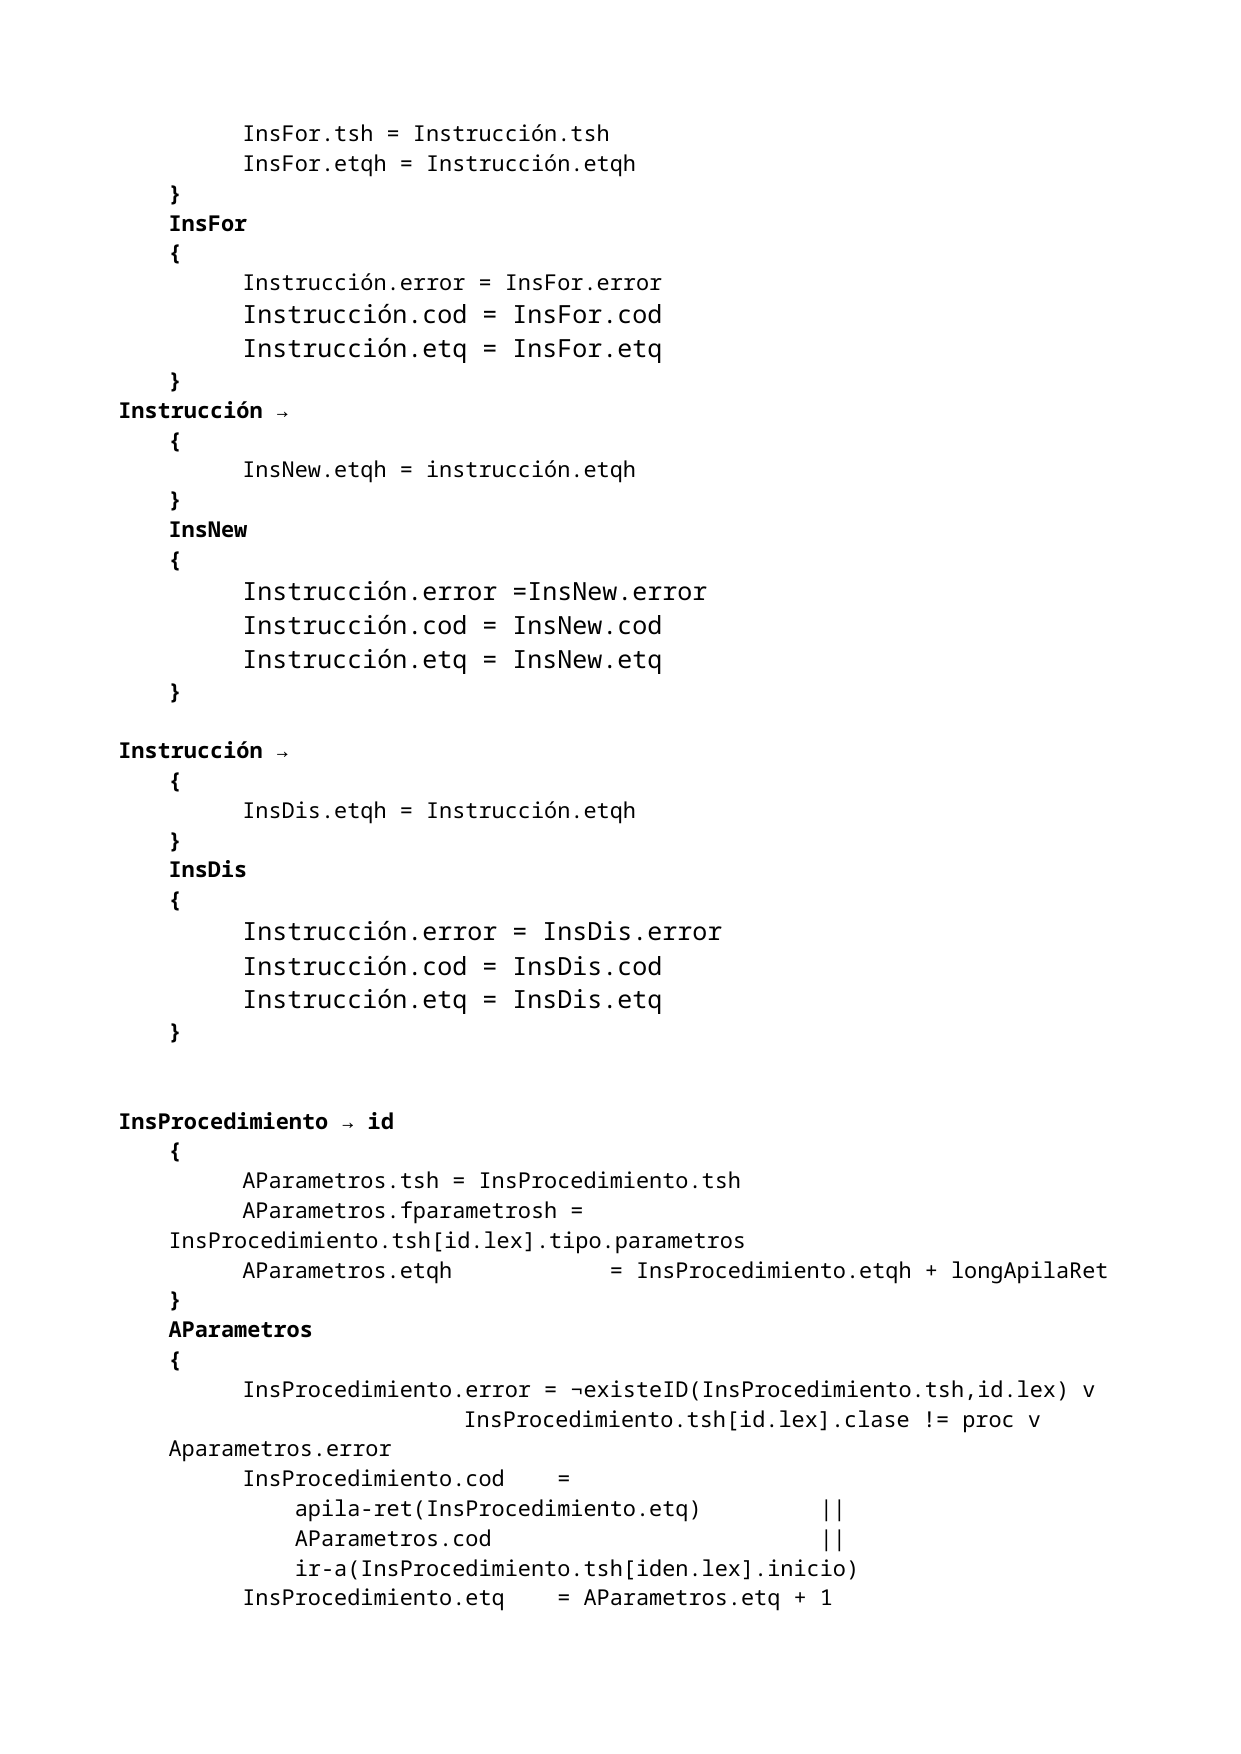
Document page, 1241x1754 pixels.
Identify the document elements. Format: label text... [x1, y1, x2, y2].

text } [168, 1284, 1122, 1314]
text InsProcedimiento.error = ¬existeID(InsProcedimiento.tsh,id.lex) v [168, 1374, 1122, 1403]
text ir-a(InsProcedimiento.tsh[iden.lex].inicio) [168, 1552, 1122, 1582]
text apila-ret(InsProcedimiento.etq) || [168, 1493, 1122, 1523]
text Instrucción.etq = InsDis.etq [168, 982, 1122, 1016]
text Instrucción.error =InsNew.error [168, 573, 1122, 608]
text Instrucción → [118, 735, 1122, 765]
text AParametros.tsh = InsProcedimiento.tsh [168, 1165, 1122, 1195]
text InsFor.tsh = Instrucción.tsh [168, 118, 1122, 148]
text Instrucción.error = InsDis.error [168, 914, 1122, 948]
text AParametros.fparametrosh = InsProcedimiento.tsh[id.lex].tipo.parametros [168, 1195, 1122, 1254]
text { [168, 884, 1122, 914]
text InsProcedimiento.etq = AParametros.etq + 1 [168, 1582, 1122, 1612]
text { [168, 765, 1122, 795]
text } [168, 825, 1122, 854]
text InsDis [168, 854, 1122, 884]
text Instrucción.error = InsFor.error [168, 267, 1122, 297]
text Instrucción.cod = InsDis.cod [168, 948, 1122, 982]
text InsDis.etqh = Instrucción.etqh [168, 795, 1122, 825]
text { [168, 1135, 1122, 1165]
text } [168, 178, 1122, 207]
text } [168, 676, 1122, 706]
text Instrucción.cod = InsNew.cod [168, 608, 1122, 642]
text InsProcedimiento.cod = [168, 1463, 1122, 1493]
text Instrucción.etq = InsFor.etq [168, 331, 1122, 365]
text InsFor.etqh = Instrucción.etqh [168, 148, 1122, 178]
text AParametros.etqh = InsProcedimiento.etqh + longApilaRet [168, 1254, 1122, 1284]
text InsProcedimiento.tsh[id.lex].clase != proc v Aparametros.error [168, 1403, 1122, 1463]
text Instrucción.etq = InsNew.etq [168, 642, 1122, 676]
text { [168, 1344, 1122, 1374]
text { [168, 424, 1122, 454]
text Instrucción.cod = InsFor.cod [168, 297, 1122, 331]
text } [168, 1016, 1122, 1046]
text } [168, 484, 1122, 514]
text Instrucción → [118, 395, 1122, 424]
text InsFor [168, 207, 1122, 237]
text { [168, 544, 1122, 573]
text } [168, 365, 1122, 395]
text AParametros [168, 1314, 1122, 1344]
text InsProcedimiento → id [118, 1106, 1122, 1135]
text InsNew [168, 514, 1122, 544]
text { [168, 237, 1122, 267]
text InsNew.etqh = instrucción.etqh [168, 454, 1122, 484]
text AParametros.cod || [168, 1523, 1122, 1552]
